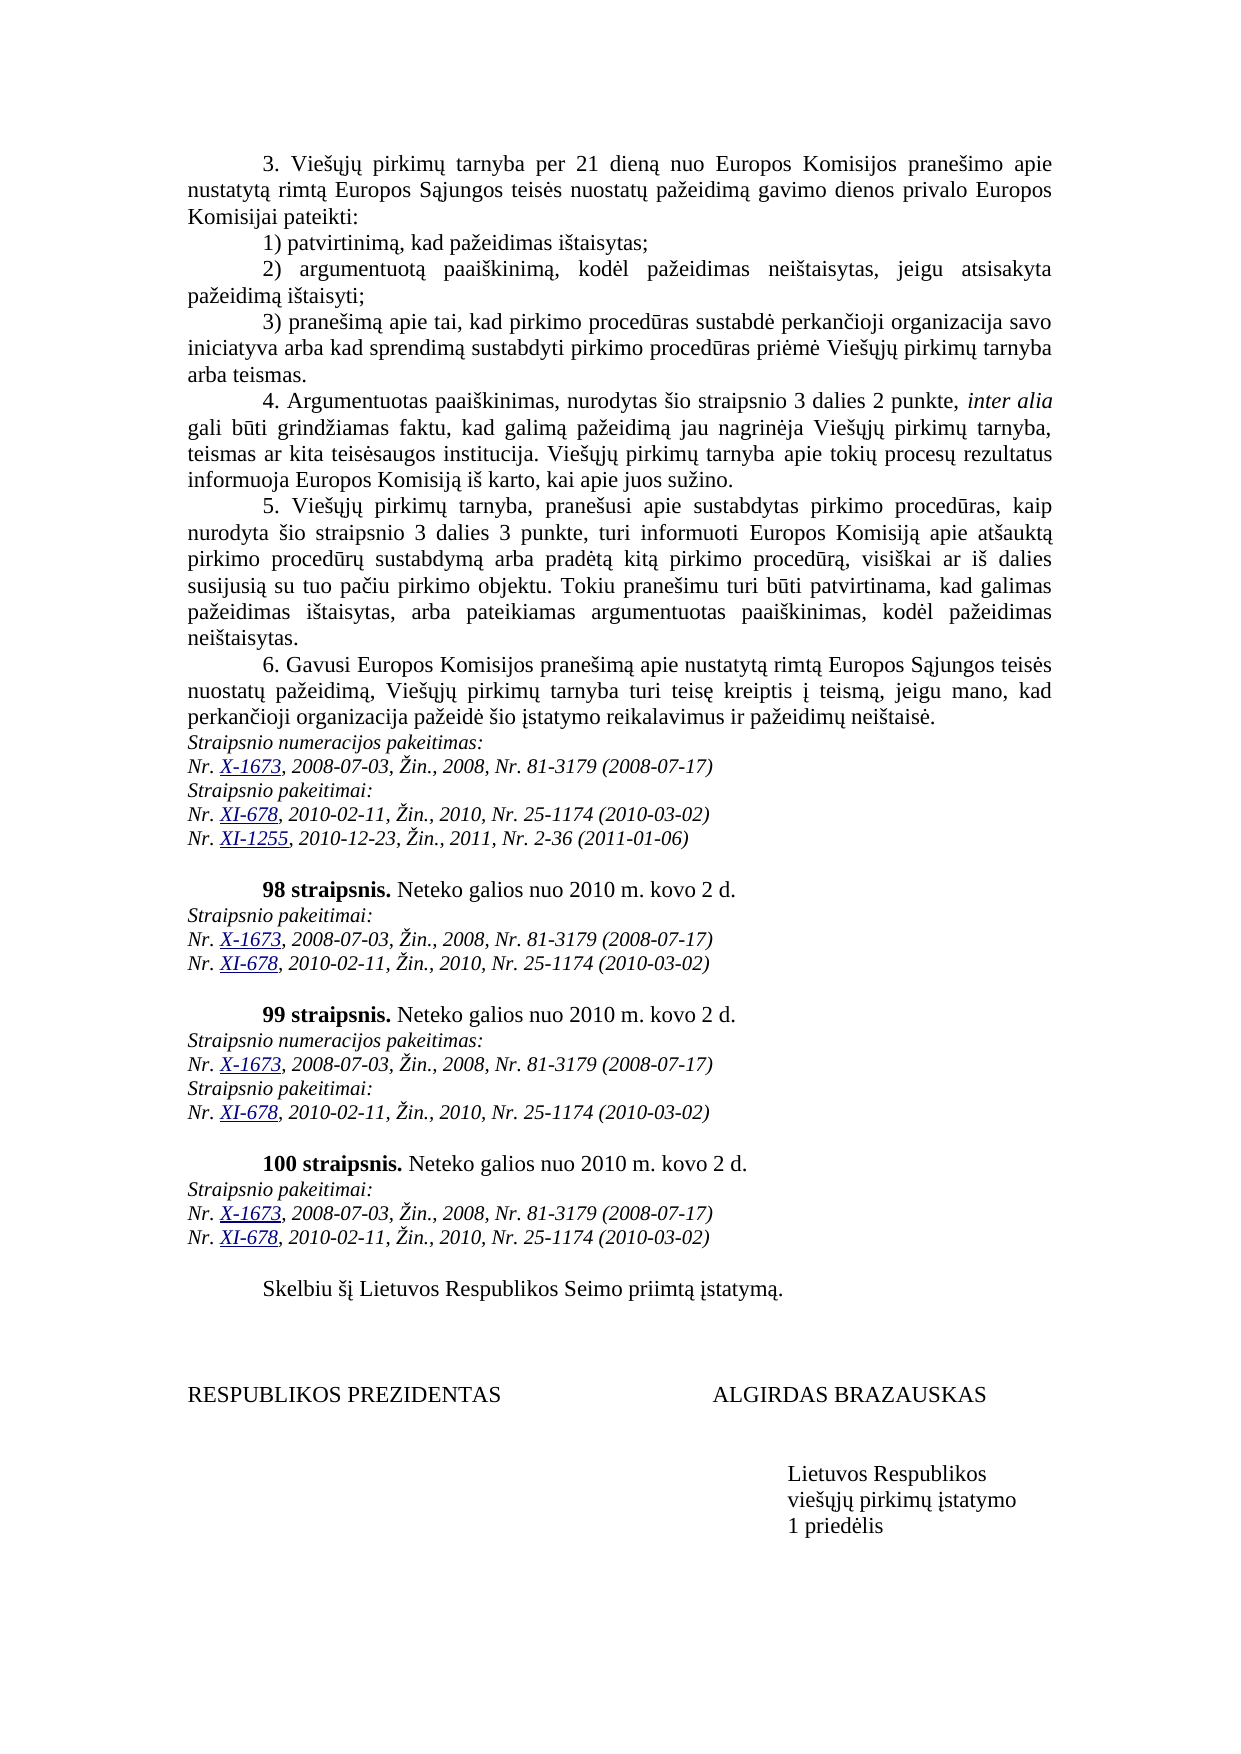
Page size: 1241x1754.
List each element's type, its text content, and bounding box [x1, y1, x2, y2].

text Nr. XI-678, 2010-02-11, Žin., 2010, Nr. 25-1174 (2010-03-02) [187, 1225, 1053, 1249]
text Nr. X-1673, 2008-07-03, Žin., 2008, Nr. 81-3179 (2008-07-17) [187, 1201, 1053, 1225]
text Nr. XI-678, 2010-02-11, Žin., 2010, Nr. 25-1174 (2010-03-02) [187, 1100, 1053, 1124]
text 6. Gavusi Europos Komisijos pranešimą apie nustatytą rimtą Europos Sąjungos teisės nuostatų pažeidimą, Viešųjų pirkimų tarnyba turi teisę kreiptis į teismą, jeigu mano, kad perkančioji organizacija pažeidė šio įstatymo reikalavimus ir pažeidimų neištaisė. [187, 651, 1053, 730]
text Nr. X-1673, 2008-07-03, Žin., 2008, Nr. 81-3179 (2008-07-17) [187, 927, 1053, 951]
text 4. Argumentuotas paaiškinimas, nurodytas šio straipsnio 3 dalies 2 punkte, inter alia gali būti grindžiamas faktu, kad galimą pažeidimą jau nagrinėja Viešųjų pirkimų tarnyba, teismas ar kita teisėsaugos institucija. Viešųjų pirkimų tarnyba apie tokių procesų rezultatus informuoja Europos Komisiją iš karto, kai apie juos sužino. [187, 387, 1053, 493]
text Straipsnio pakeitimai: [187, 903, 1053, 927]
text Straipsnio numeracijos pakeitimas: [187, 1028, 1053, 1052]
text 5. Viešųjų pirkimų tarnyba, pranešusi apie sustabdytas pirkimo procedūras, kaip nurodyta šio straipsnio 3 dalies 3 punkte, turi informuoti Europos Komisiją apie atšauktą pirkimo procedūrų sustabdymą arba pradėtą kitą pirkimo procedūrą, visiškai ar iš dalies susijusią su tuo pačiu pirkimo objektu. Tokiu pranešimu turi būti patvirtinama, kad galimas pažeidimas ištaisytas, arba pateikiamas argumentuotas paaiškinimas, kodėl pažeidimas neištaisytas. [187, 493, 1053, 651]
text RESPUBLIKOS PREZIDENTAS ALGIRDAS BRAZAUSKAS [187, 1381, 1053, 1433]
text 100 straipsnis. Neteko galios nuo 2010 m. kovo 2 d. [187, 1150, 1053, 1177]
text 98 straipsnis. Neteko galios nuo 2010 m. kovo 2 d. [187, 876, 1053, 903]
text 3. Viešųjų pirkimų tarnyba per 21 dieną nuo Europos Komisijos pranešimo apie nustatytą rimtą Europos Sąjungos teisės nuostatų pažeidimą gavimo dienos privalo Europos Komisijai pateikti: [187, 150, 1053, 229]
text 3) pranešimą apie tai, kad pirkimo procedūras sustabdė perkančioji organizacija savo iniciatyva arba kad sprendimą sustabdyti pirkimo procedūras priėmė Viešųjų pirkimų tarnyba arba teismas. [187, 308, 1053, 387]
text 1) patvirtinimą, kad pažeidimas ištaisytas; [187, 229, 1053, 255]
text Nr. XI-1255, 2010-12-23, Žin., 2011, Nr. 2-36 (2011-01-06) [187, 826, 1053, 850]
text Nr. XI-678, 2010-02-11, Žin., 2010, Nr. 25-1174 (2010-03-02) [187, 802, 1053, 826]
text Lietuvos Respublikos [187, 1460, 1053, 1486]
text Nr. XI-678, 2010-02-11, Žin., 2010, Nr. 25-1174 (2010-03-02) [187, 951, 1053, 975]
text viešųjų pirkimų įstatymo [187, 1486, 1053, 1512]
text Straipsnio pakeitimai: [187, 1177, 1053, 1201]
text 2) argumentuotą paaiškinimą, kodėl pažeidimas neištaisytas, jeigu atsisakyta pažeidimą ištaisyti; [187, 255, 1053, 308]
text 1 priedėlis [187, 1512, 1053, 1539]
text Skelbiu šį Lietuvos Respublikos Seimo priimtą įstatymą. [187, 1275, 1053, 1302]
text Straipsnio pakeitimai: [187, 1076, 1053, 1100]
text Nr. X-1673, 2008-07-03, Žin., 2008, Nr. 81-3179 (2008-07-17) [187, 1052, 1053, 1076]
text 99 straipsnis. Neteko galios nuo 2010 m. kovo 2 d. [187, 1001, 1053, 1028]
text Straipsnio numeracijos pakeitimas: [187, 730, 1053, 754]
text Straipsnio pakeitimai: [187, 778, 1053, 802]
text Nr. X-1673, 2008-07-03, Žin., 2008, Nr. 81-3179 (2008-07-17) [187, 754, 1053, 778]
